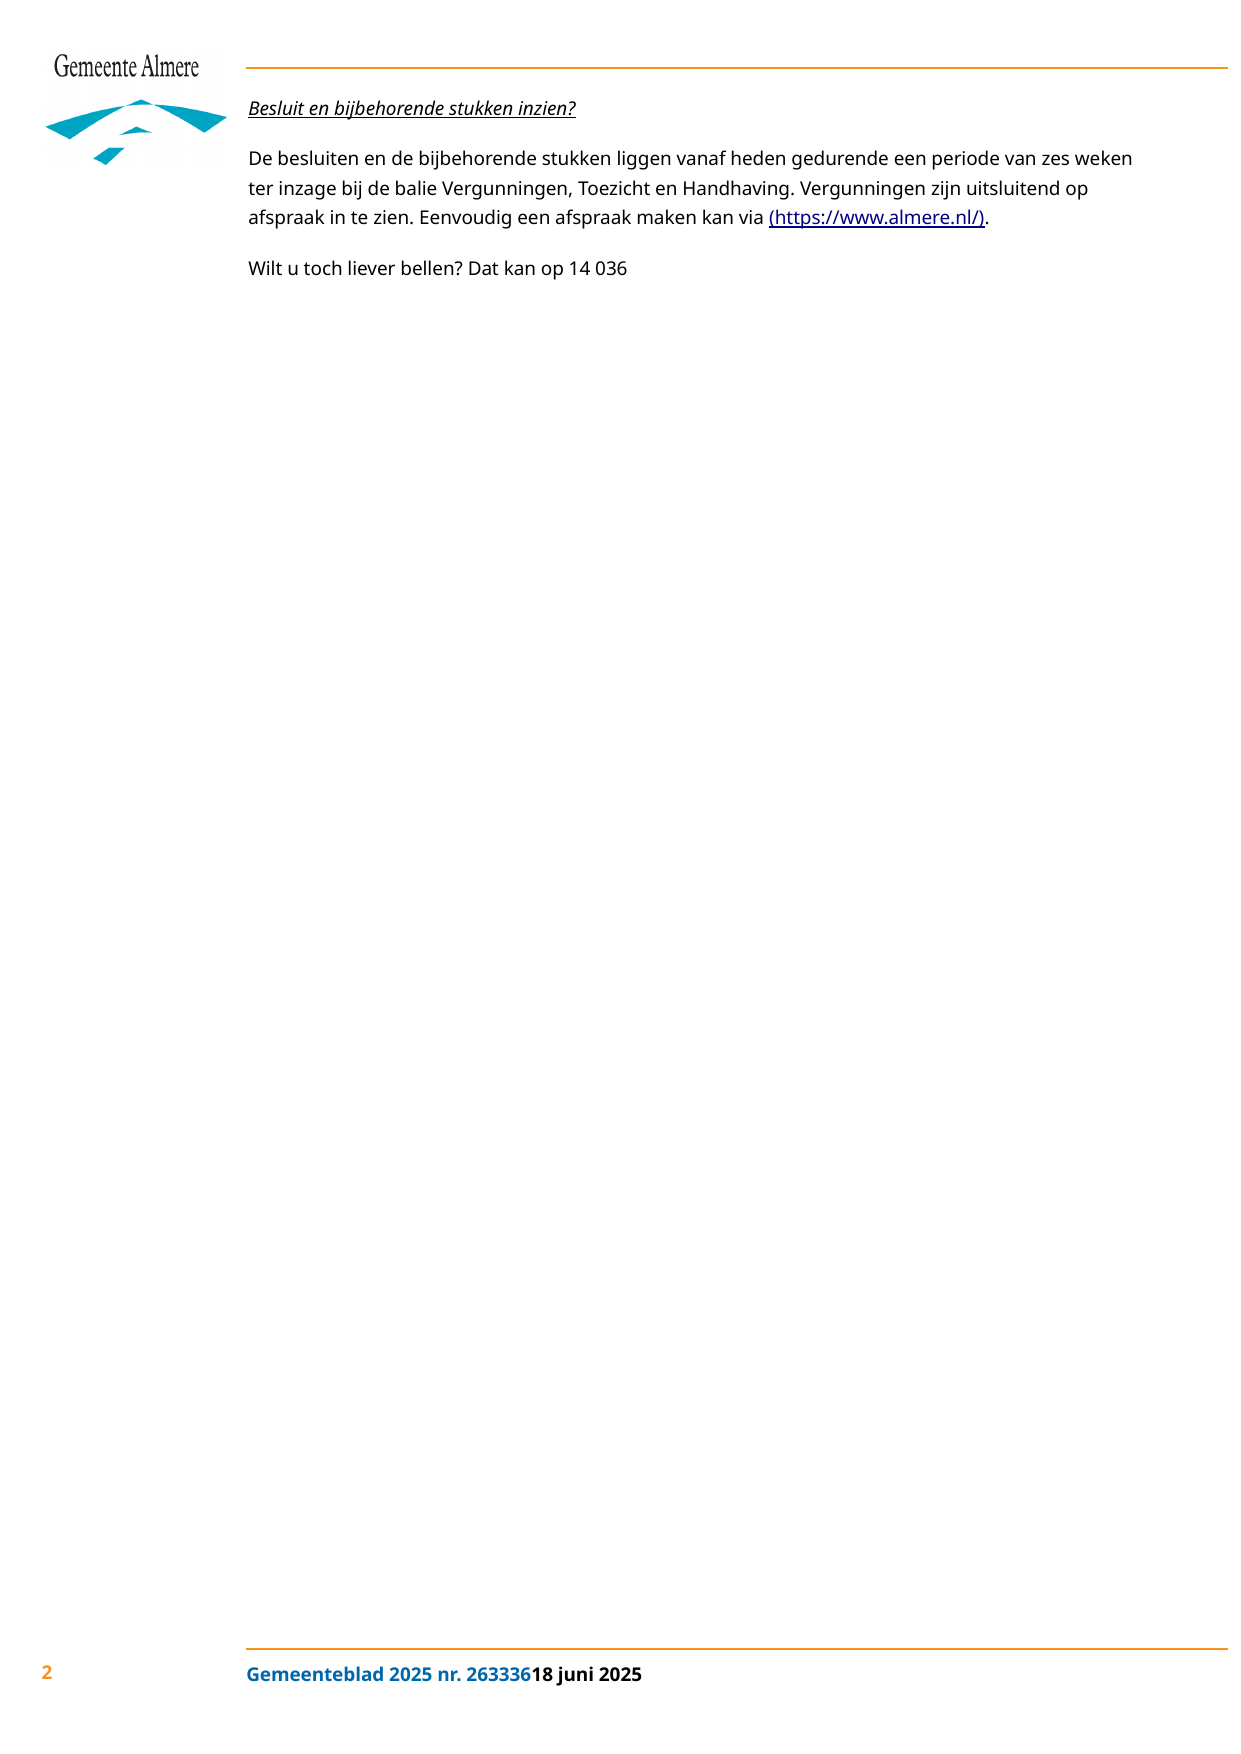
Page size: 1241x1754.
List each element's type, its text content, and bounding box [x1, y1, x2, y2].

text Besluit en bijbehorende stukken inzien? [248, 95, 1152, 121]
text Wilt u toch liever bellen? Dat kan op 14 036 [248, 255, 1152, 281]
text De besluiten en de bijbehorende stukken liggen vanaf heden gedurende een periode van zes weken ter inzage bij de balie Vergunningen, Toezicht en Handhaving. Vergunningen zijn uitsluitend op afspraak in te zien. Eenvoudig een afspraak maken kan via (https://www.almere.nl/). [248, 145, 1152, 230]
picture [41, 47, 231, 172]
